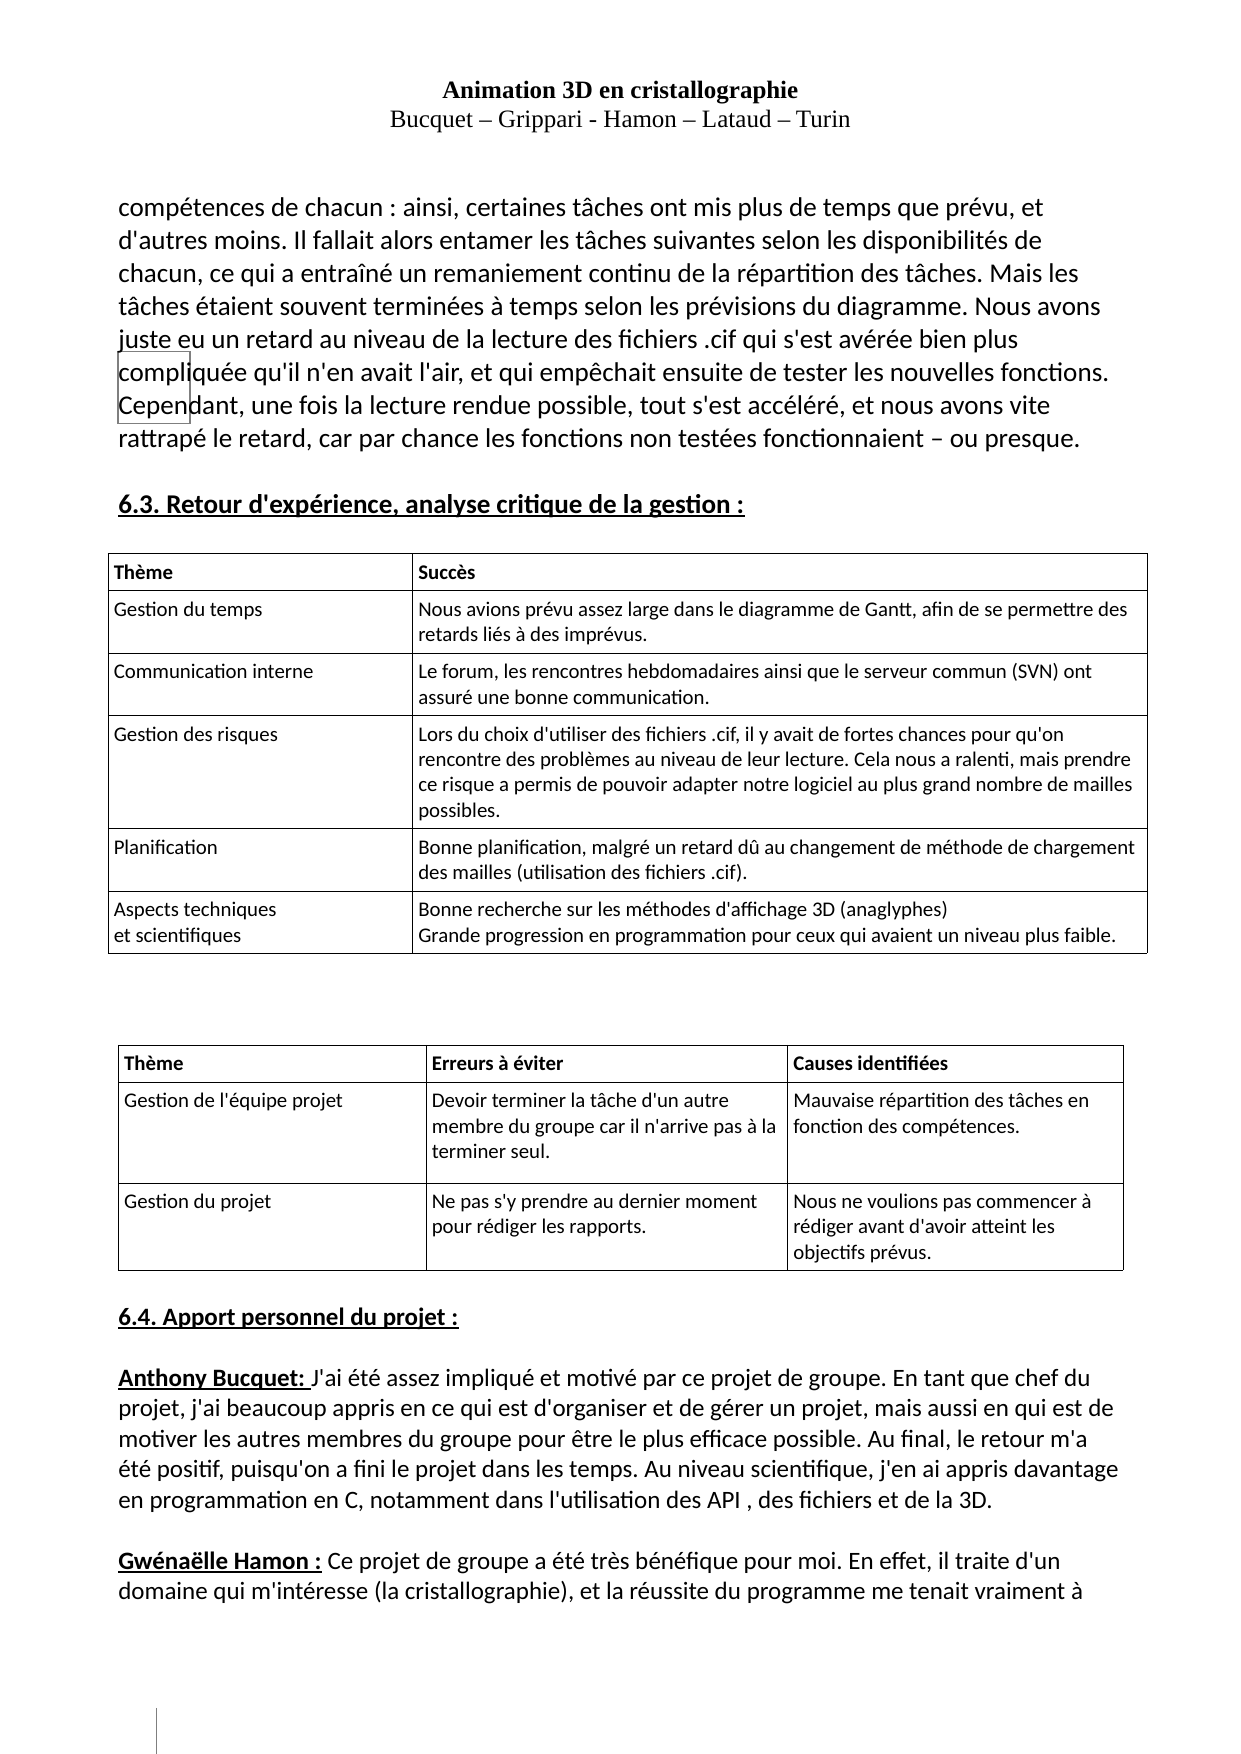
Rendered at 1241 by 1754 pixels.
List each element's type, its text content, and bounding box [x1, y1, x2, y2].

table_cell Nous ne voulions pas commencer à rédiger avant d'avoir atteint les objectifs prévus. [788, 1184, 1123, 1270]
table_cell Gestion des risques [109, 716, 412, 828]
text compétences de chacun : ainsi, certaines tâches ont mis plus de temps que prévu, et d'autres moins. Il fallait alors entamer les tâches suivantes selon les disponibilités de chacun, ce qui a entraîné un remaniement continu de la répartition des tâches. Mais les tâches étaient souvent terminées à temps selon les prévisions du diagramme. Nous avons juste eu un retard au niveau de la lecture des fichiers .cif qui s'est avérée bien plus compliquée qu'il n'en avait l'air, et qui empêchait ensuite de tester les nouvelles fonctions. Cependant, une fois la lecture rendue possible, tout s'est accéléré, et nous avons vite rattrapé le retard, car par chance les fonctions non testées fonctionnaient – ou presque. [118, 190, 1122, 454]
table_cell Planification [109, 829, 412, 891]
table_cell Bonne recherche sur les méthodes d'affichage 3D (anaglyphes) Grande progression en programmation pour ceux qui avaient un niveau plus faible. [413, 892, 1147, 953]
table_cell Communication interne [109, 654, 412, 715]
table_header Succès [413, 554, 1147, 590]
table_cell Nous avions prévu assez large dans le diagramme de Gantt, afin de se permettre des retards liés à des imprévus. [413, 591, 1147, 653]
table_cell Bonne planification, malgré un retard dû au changement de méthode de chargement des mailles (utilisation des fichiers .cif). [413, 829, 1147, 891]
table_header Causes identifiées [788, 1046, 1123, 1082]
table_header Thème [119, 1046, 426, 1082]
text 6.4. Apport personnel du projet : Anthony Bucquet: J'ai été assez impliqué et motivé par ce projet de groupe. En tant que chef du projet, j'ai beaucoup appris en ce qui est d'organiser et de gérer un projet, mais aussi en qui est de motiver les autres membres du groupe pour être le plus efficace possible. Au final, le retour m'a été positif, puisqu'on a fini le projet dans les temps. Au niveau scientifique, j'en ai appris davantage en programmation en C, notamment dans l'utilisation des API , des fichiers et de la 3D. [118, 1301, 1122, 1514]
table_cell Lors du choix d'utiliser des fichiers .cif, il y avait de fortes chances pour qu'on rencontre des problèmes au niveau de leur lecture. Cela nous a ralenti, mais prendre ce risque a permis de pouvoir adapter notre logiciel au plus grand nombre de mailles possibles. [413, 716, 1147, 828]
table_cell Gestion du temps [109, 591, 412, 653]
text Gwénaëlle Hamon : Ce projet de groupe a été très bénéfique pour moi. En effet, il traite d'un domaine qui m'intéresse (la cristallographie), et la réussite du programme me tenait vraiment à [118, 1514, 1122, 1606]
table_cell Ne pas s'y prendre au dernier moment pour rédiger les rapports. [427, 1184, 787, 1270]
table_cell Gestion de l'équipe projet [119, 1083, 426, 1182]
table_header Thème [109, 554, 412, 590]
table_cell Devoir terminer la tâche d'un autre membre du groupe car il n'arrive pas à la terminer seul. [427, 1083, 787, 1182]
table_cell Mauvaise répartition des tâches en fonction des compétences. [788, 1083, 1123, 1182]
table_header Erreurs à éviter [427, 1046, 787, 1082]
text 6.3. Retour d'expérience, analyse critique de la gestion : [118, 487, 1122, 553]
table_cell Le forum, les rencontres hebdomadaires ainsi que le serveur commun (SVN) ont assuré une bonne communication. [413, 654, 1147, 715]
table_cell Aspects techniques et scientifiques [109, 892, 412, 953]
table_cell Gestion du projet [119, 1184, 426, 1270]
